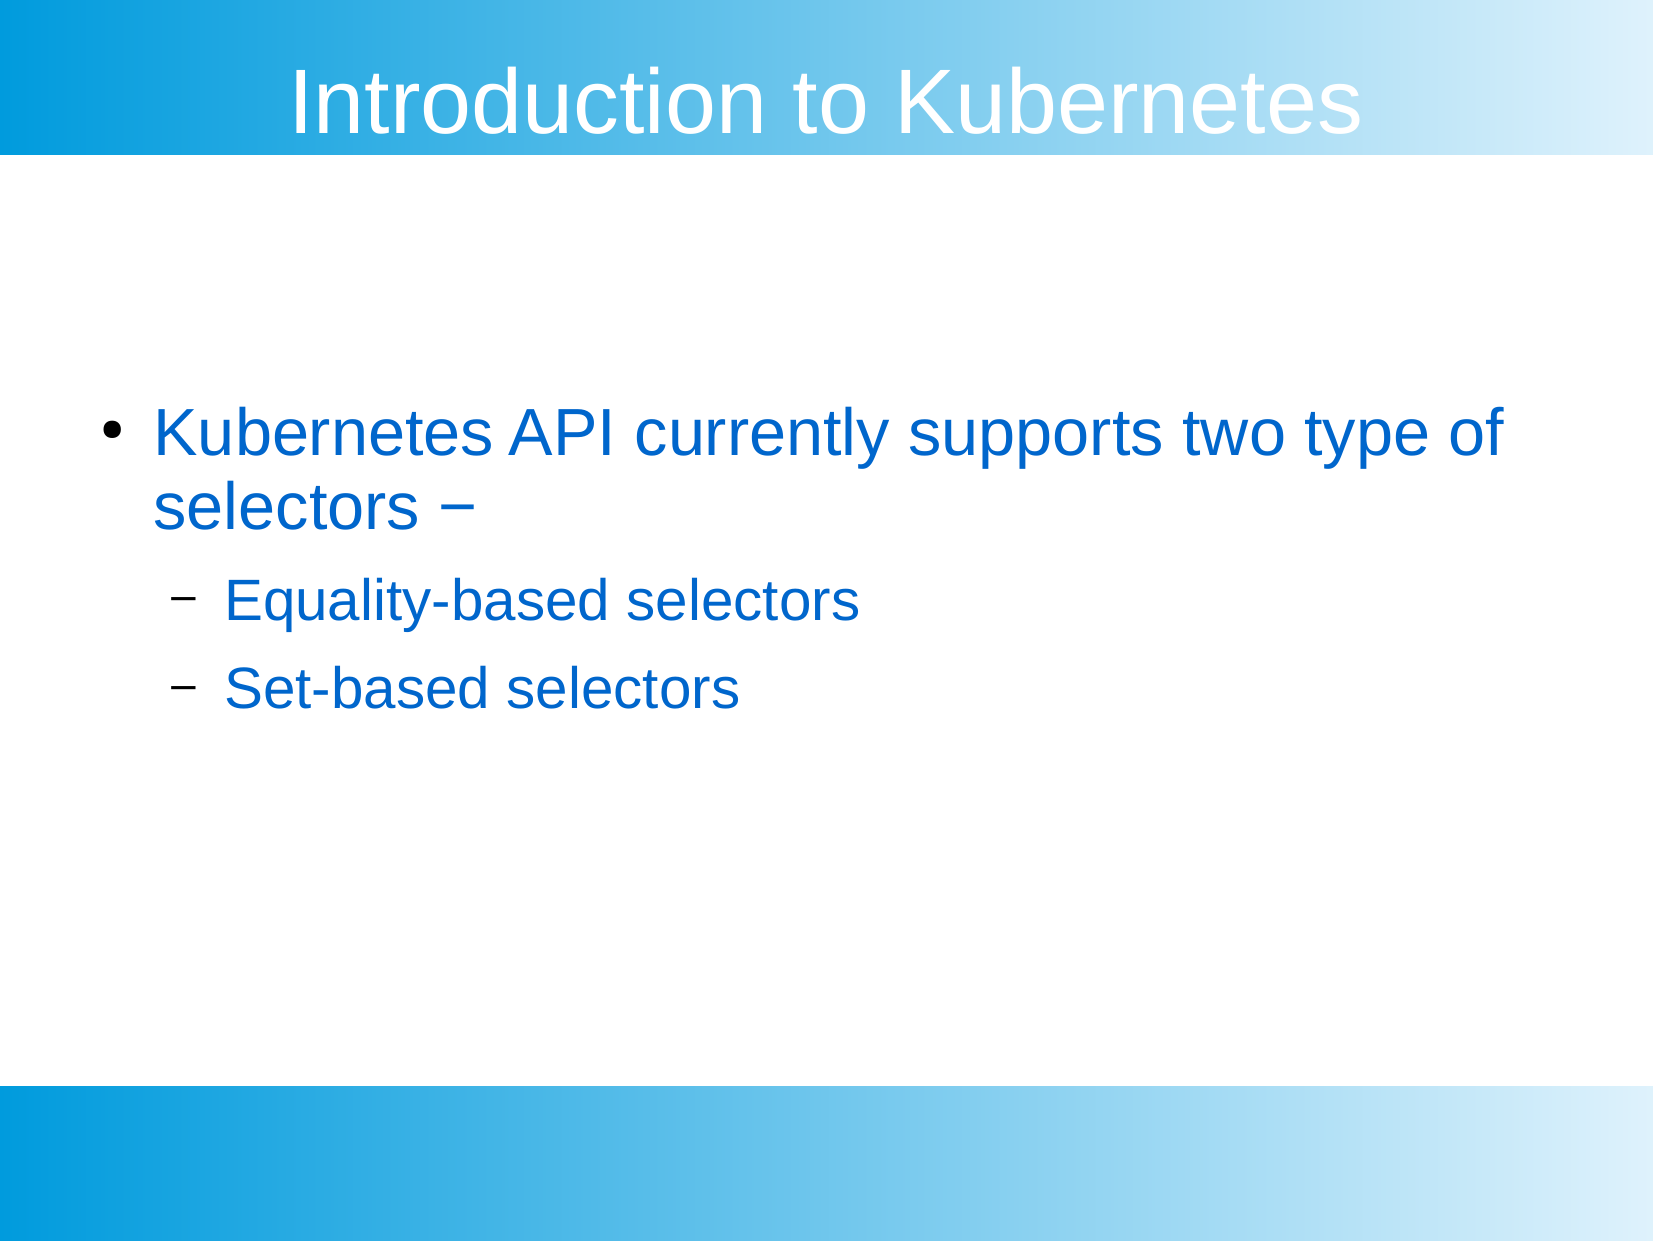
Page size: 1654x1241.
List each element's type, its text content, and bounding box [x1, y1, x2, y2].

title Introduction to Kubernetes [82, 49, 1571, 155]
list Kubernetes API currently supports two type of selectors − Equality-based selectors Set-based selectors [82, 290, 1571, 756]
